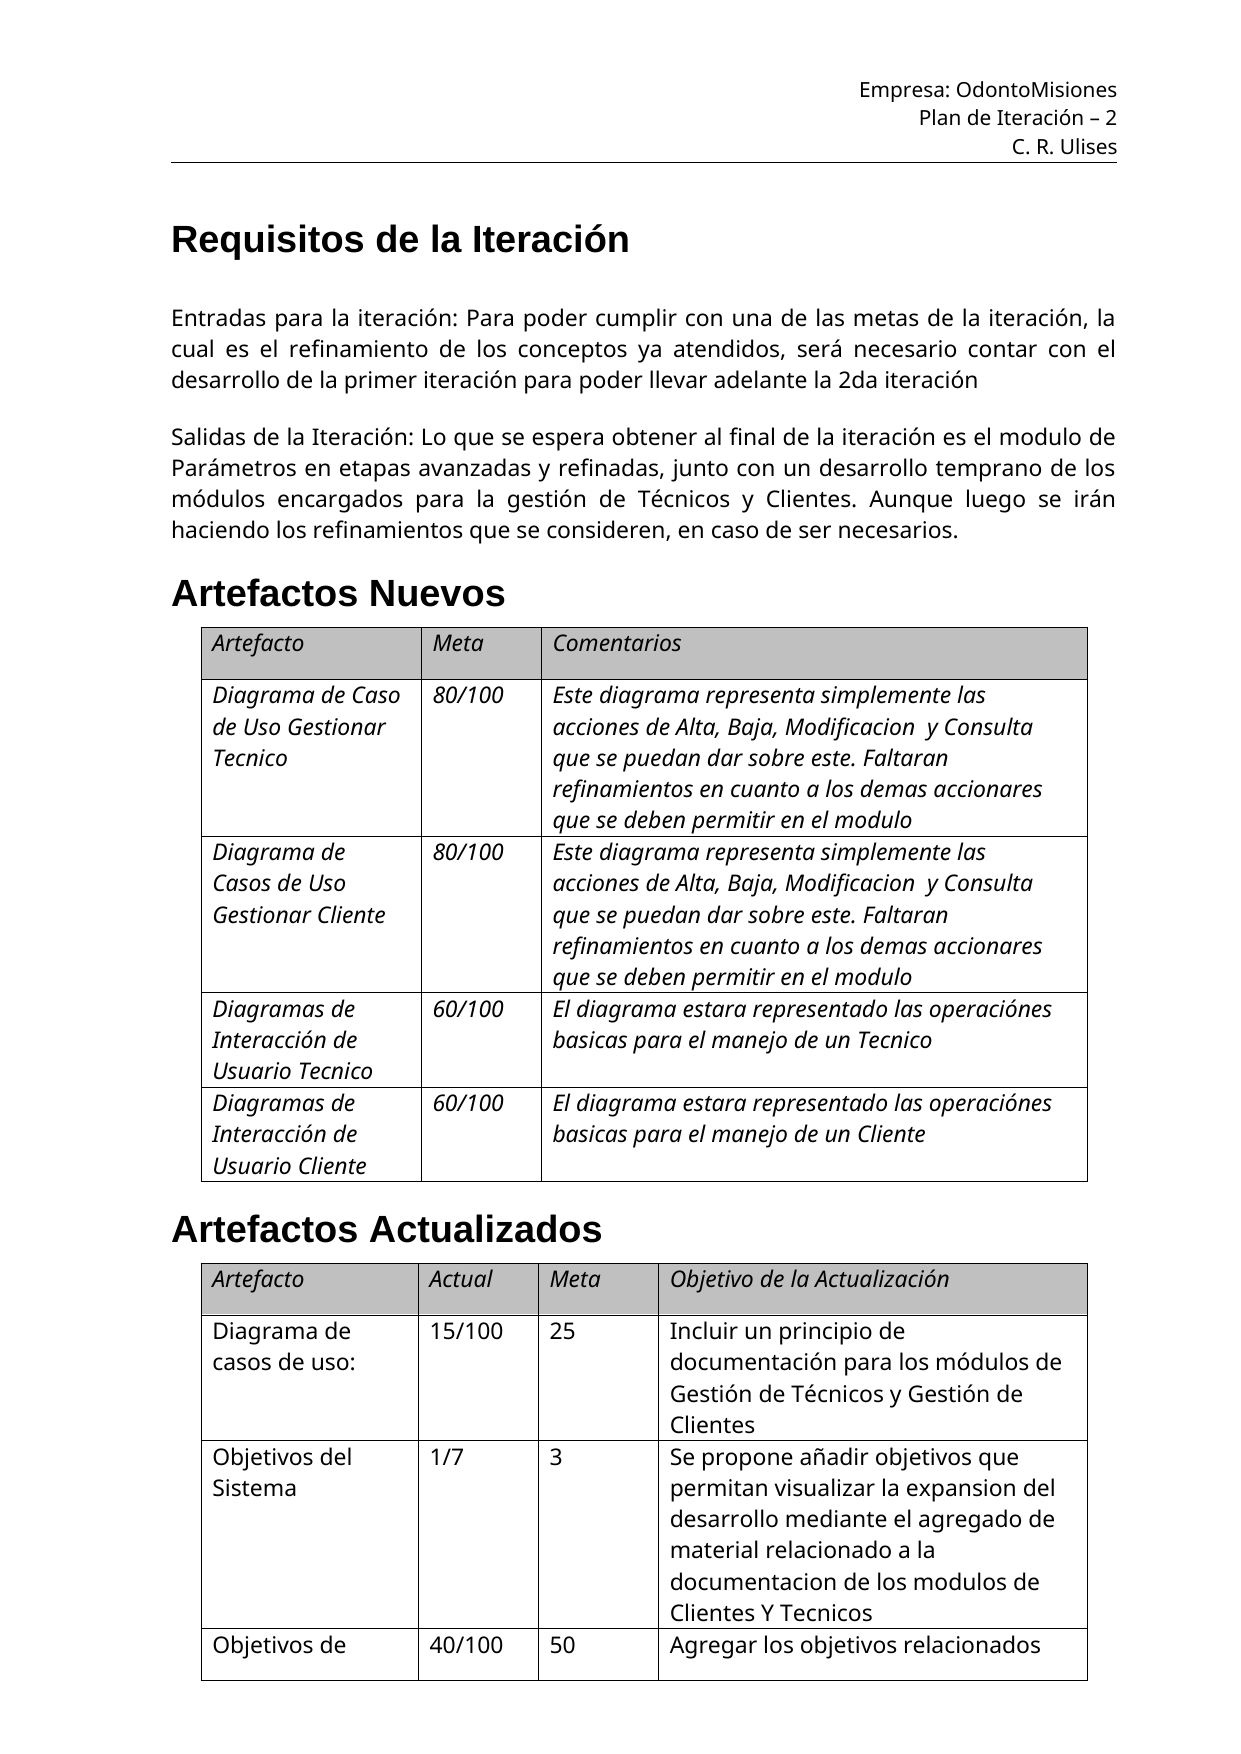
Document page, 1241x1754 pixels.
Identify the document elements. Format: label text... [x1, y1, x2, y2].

table_cell 60/100 [422, 1088, 541, 1181]
table_cell Agregar los objetivos relacionados [659, 1629, 1087, 1680]
table_cell Diagramas de Interacción de Usuario Tecnico [202, 993, 421, 1087]
table_cell 3 [539, 1441, 658, 1628]
subtitle Artefactos Actualizados [171, 1206, 1117, 1250]
table_cell Objetivos de [202, 1629, 418, 1680]
subtitle Artefactos Nuevos [171, 571, 1117, 614]
table_header Objetivo de la Actualización [659, 1264, 1087, 1314]
table_cell 60/100 [422, 993, 541, 1087]
table_cell 15/100 [419, 1316, 538, 1440]
table_cell 1/7 [419, 1441, 538, 1628]
table_header Artefacto [202, 1264, 418, 1314]
table_cell 25 [539, 1316, 658, 1440]
table_header Artefacto [202, 628, 421, 679]
table_cell 50 [539, 1629, 658, 1680]
table_cell Diagrama de casos de uso: [202, 1316, 418, 1440]
table_cell El diagrama estara representado las operaciónes basicas para el manejo de un Tecnico [542, 993, 1087, 1087]
subtitle Requisitos de la Iteración [171, 217, 1117, 261]
table_cell Objetivos del Sistema [202, 1441, 418, 1628]
table_cell El diagrama estara representado las operaciónes basicas para el manejo de un Cliente [542, 1088, 1087, 1181]
table_cell Diagramas de Interacción de Usuario Cliente [202, 1088, 421, 1181]
table_cell 80/100 [422, 680, 541, 836]
table_cell Este diagrama representa simplemente las acciones de Alta, Baja, Modificacion y Consulta que se puedan dar sobre este. Faltaran refinamientos en cuanto a los demas accionares que se deben permitir en el modulo [542, 837, 1087, 992]
table_cell 80/100 [422, 837, 541, 992]
table_header Meta [422, 628, 541, 679]
text Entradas para la iteración: Para poder cumplir con una de las metas de la iteración, la cual es el refinamiento de los conceptos ya atendidos, será necesario contar con el desarrollo de la primer iteración para poder llevar adelante la 2da iteración [171, 302, 1117, 396]
table_cell Este diagrama representa simplemente las acciones de Alta, Baja, Modificacion y Consulta que se puedan dar sobre este. Faltaran refinamientos en cuanto a los demas accionares que se deben permitir en el modulo [542, 680, 1087, 836]
table_cell 40/100 [419, 1629, 538, 1680]
table_header Meta [539, 1264, 658, 1314]
table_cell Diagrama de Caso de Uso Gestionar Tecnico [202, 680, 421, 836]
table_cell Se propone añadir objetivos que permitan visualizar la expansion del desarrollo mediante el agregado de material relacionado a la documentacion de los modulos de Clientes Y Tecnicos [659, 1441, 1087, 1628]
table_header Actual [419, 1264, 538, 1314]
table_header Comentarios [542, 628, 1087, 679]
table_cell Diagrama de Casos de Uso Gestionar Cliente [202, 837, 421, 992]
text Salidas de la Iteración: Lo que se espera obtener al final de la iteración es el modulo de Parámetros en etapas avanzadas y refinadas, junto con un desarrollo temprano de los módulos encargados para la gestión de Técnicos y Clientes. Aunque luego se irán haciendo los refinamientos que se consideren, en caso de ser necesarios. [171, 421, 1117, 546]
table_cell Incluir un principio de documentación para los módulos de Gestión de Técnicos y Gestión de Clientes [659, 1316, 1087, 1440]
